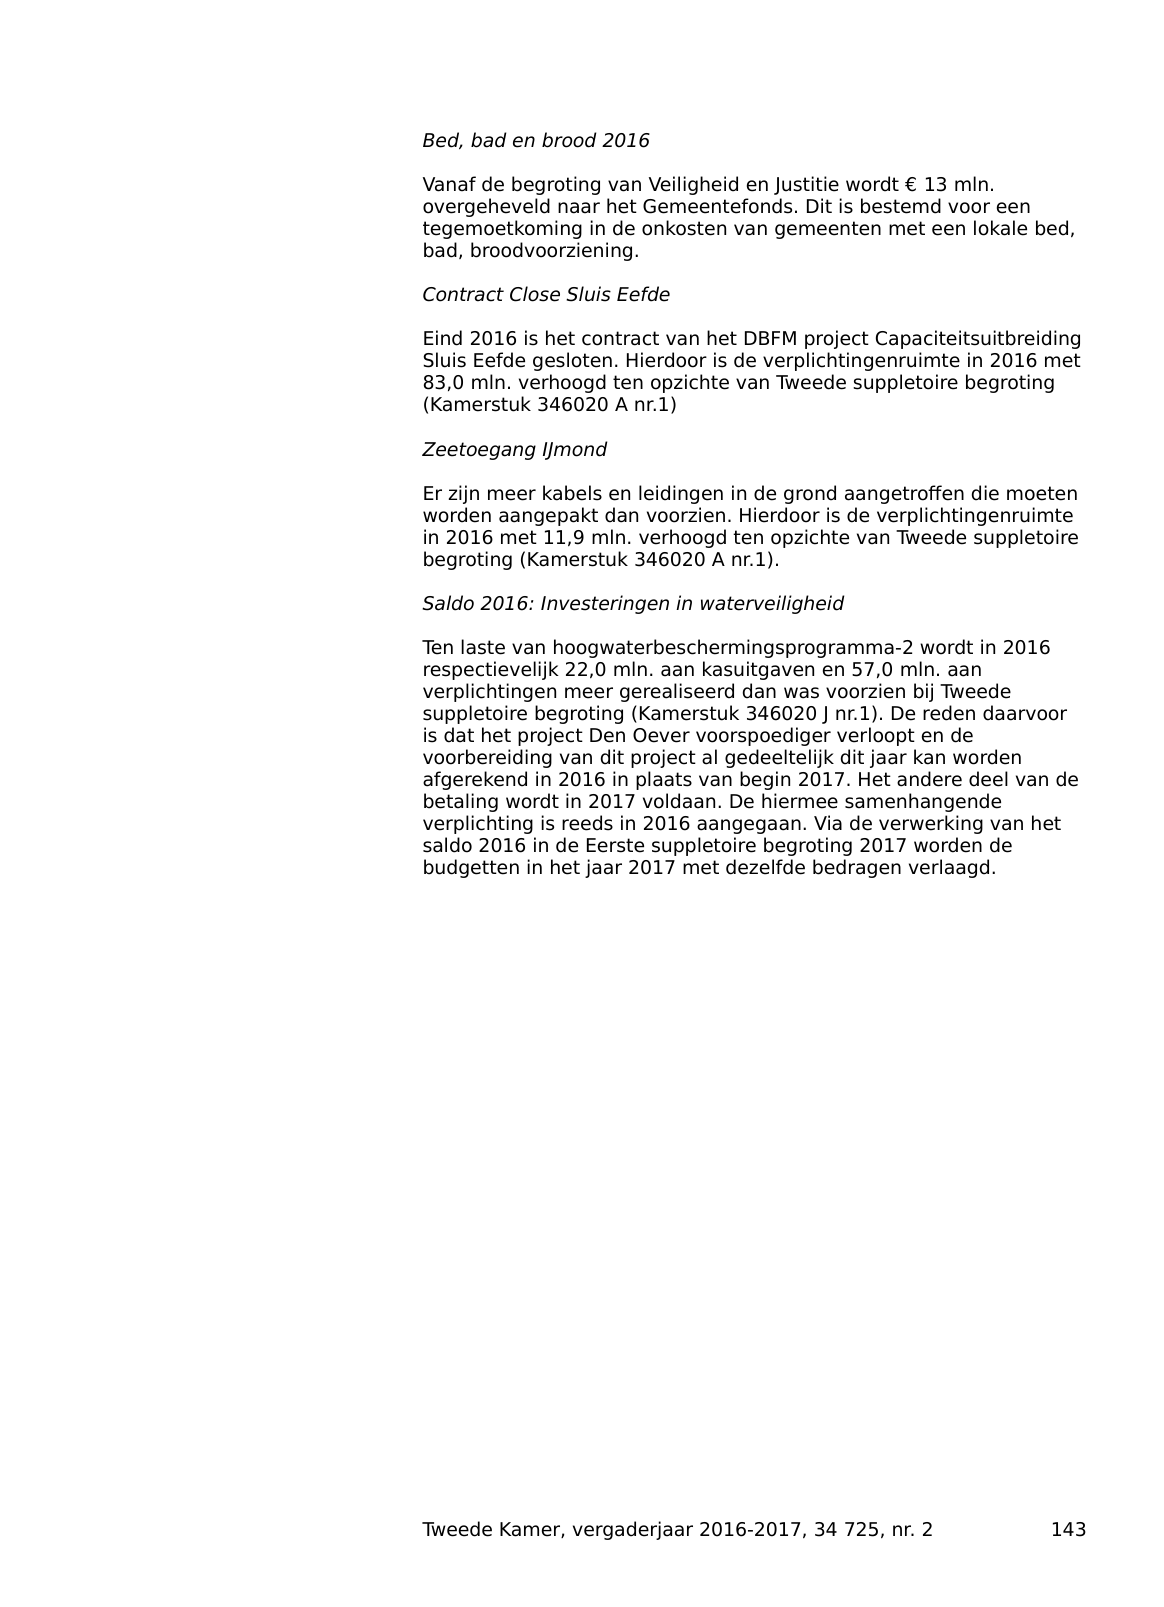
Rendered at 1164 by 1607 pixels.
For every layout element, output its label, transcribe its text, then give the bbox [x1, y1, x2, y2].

subtitle Contract Close Sluis Eefde [422, 284, 1087, 306]
text Vanaf de begroting van Veiligheid en Justitie wordt € 13 mln. overgeheveld naar het Gemeentefonds. Dit is bestemd voor een tegemoetkoming in de onkosten van gemeenten met een lokale bed, bad, broodvoorziening. [422, 174, 1087, 262]
subtitle Bed, bad en brood 2016 [422, 130, 1087, 152]
text Er zijn meer kabels en leidingen in de grond aangetroffen die moeten worden aangepakt dan voorzien. Hierdoor is de verplichtingenruimte in 2016 met 11,9 mln. verhoogd ten opzichte van Tweede suppletoire begroting (Kamerstuk 346020 A nr.1). [422, 483, 1087, 571]
subtitle Saldo 2016: Investeringen in waterveiligheid [422, 593, 1087, 615]
text Eind 2016 is het contract van het DBFM project Capaciteitsuitbreiding Sluis Eefde gesloten. Hierdoor is de verplichtingenruimte in 2016 met 83,0 mln. verhoogd ten opzichte van Tweede suppletoire begroting (Kamerstuk 346020 A nr.1) [422, 328, 1087, 416]
subtitle Zeetoegang IJmond [422, 438, 1087, 460]
text Ten laste van hoogwaterbeschermingsprogramma-2 wordt in 2016 respectievelijk 22,0 mln. aan kasuitgaven en 57,0 mln. aan verplichtingen meer gerealiseerd dan was voorzien bij Tweede suppletoire begroting (Kamerstuk 346020 J nr.1). De reden daarvoor is dat het project Den Oever voorspoediger verloopt en de voorbereiding van dit project al gedeeltelijk dit jaar kan worden afgerekend in 2016 in plaats van begin 2017. Het andere deel van de betaling wordt in 2017 voldaan. De hiermee samenhangende verplichting is reeds in 2016 aangegaan. Via de verwerking van het saldo 2016 in de Eerste suppletoire begroting 2017 worden de budgetten in het jaar 2017 met dezelfde bedragen verlaagd. [422, 637, 1087, 879]
